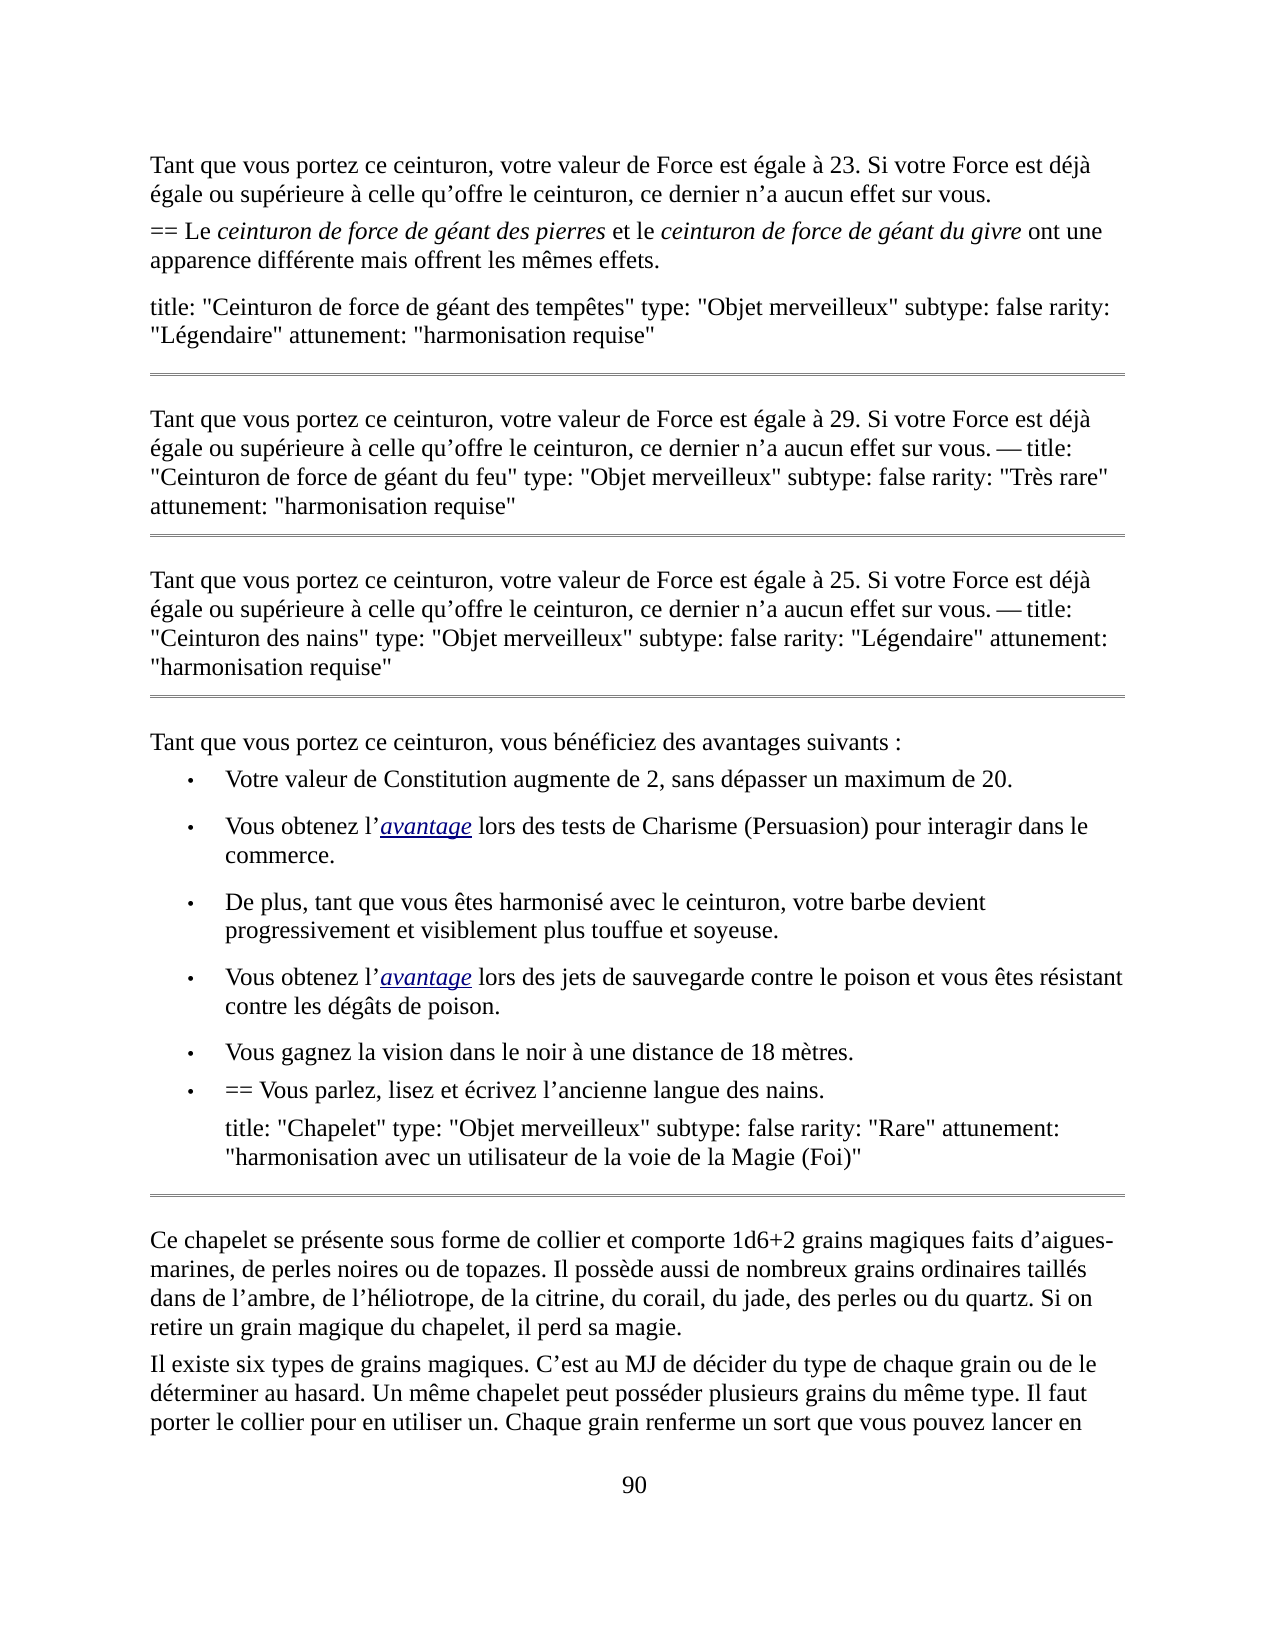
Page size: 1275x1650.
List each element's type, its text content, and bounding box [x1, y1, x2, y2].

list Vous gagnez la vision dans le noir à une distance de 18 mètres. [187, 1037, 1125, 1066]
text == Le ceinturon de force de géant des pierres et le ceinturon de force de géant du givre ont une apparence différente mais offrent les mêmes effets. [150, 216, 1125, 274]
list Votre valeur de Constitution augmente de 2, sans dépasser un maximum de 20. [187, 764, 1125, 793]
text Ce chapelet se présente sous forme de collier et comporte 1d6+2 grains magiques faits d’aigues-marines, de perles noires ou de topazes. Il possède aussi de nombreux grains ordinaires taillés dans de l’ambre, de l’héliotrope, de la citrine, du corail, du jade, des perles ou du quartz. Si on retire un grain magique du chapelet, il perd sa magie. [150, 1225, 1125, 1340]
list title: "Chapelet" type: "Objet merveilleux" subtype: false rarity: "Rare" attunement: "harmonisation avec un utilisateur de la voie de la Magie (Foi)" [187, 1113, 1125, 1170]
list Vous obtenez l’avantage lors des tests de Charisme (Persuasion) pour interagir dans le commerce. [187, 811, 1125, 869]
text Tant que vous portez ce ceinturon, vous bénéficiez des avantages suivants : [150, 727, 1125, 756]
text Tant que vous portez ce ceinturon, votre valeur de Force est égale à 23. Si votre Force est déjà égale ou supérieure à celle qu’offre le ceinturon, ce dernier n’a aucun effet sur vous. [150, 150, 1125, 207]
text Il existe six types de grains magiques. C’est au MJ de décider du type de chaque grain ou de le déterminer au hasard. Un même chapelet peut posséder plusieurs grains du même type. Il faut porter le collier pour en utiliser un. Chaque grain renferme un sort que vous pouvez lancer en [150, 1349, 1125, 1436]
text Tant que vous portez ce ceinturon, votre valeur de Force est égale à 25. Si votre Force est déjà égale ou supérieure à celle qu’offre le ceinturon, ce dernier n’a aucun effet sur vous. — title: "Ceinturon des nains" type: "Objet merveilleux" subtype: false rarity: "Légendaire" attunement: "harmonisation requise" [150, 566, 1125, 681]
list Vous obtenez l’avantage lors des jets de sauvegarde contre le poison et vous êtes résistant contre les dégâts de poison. [187, 962, 1125, 1019]
text Tant que vous portez ce ceinturon, votre valeur de Force est égale à 29. Si votre Force est déjà égale ou supérieure à celle qu’offre le ceinturon, ce dernier n’a aucun effet sur vous. — title: "Ceinturon de force de géant du feu" type: "Objet merveilleux" subtype: false rarity: "Très rare" attunement: "harmonisation requise" [150, 404, 1125, 519]
list == Vous parlez, lisez et écrivez l’ancienne langue des nains. [187, 1075, 1125, 1104]
text title: "Ceinturon de force de géant des tempêtes" type: "Objet merveilleux" subtype: false rarity: "Légendaire" attunement: "harmonisation requise" [150, 292, 1125, 349]
list De plus, tant que vous êtes harmonisé avec le ceinturon, votre barbe devient progressivement et visiblement plus touffue et soyeuse. [187, 887, 1125, 944]
